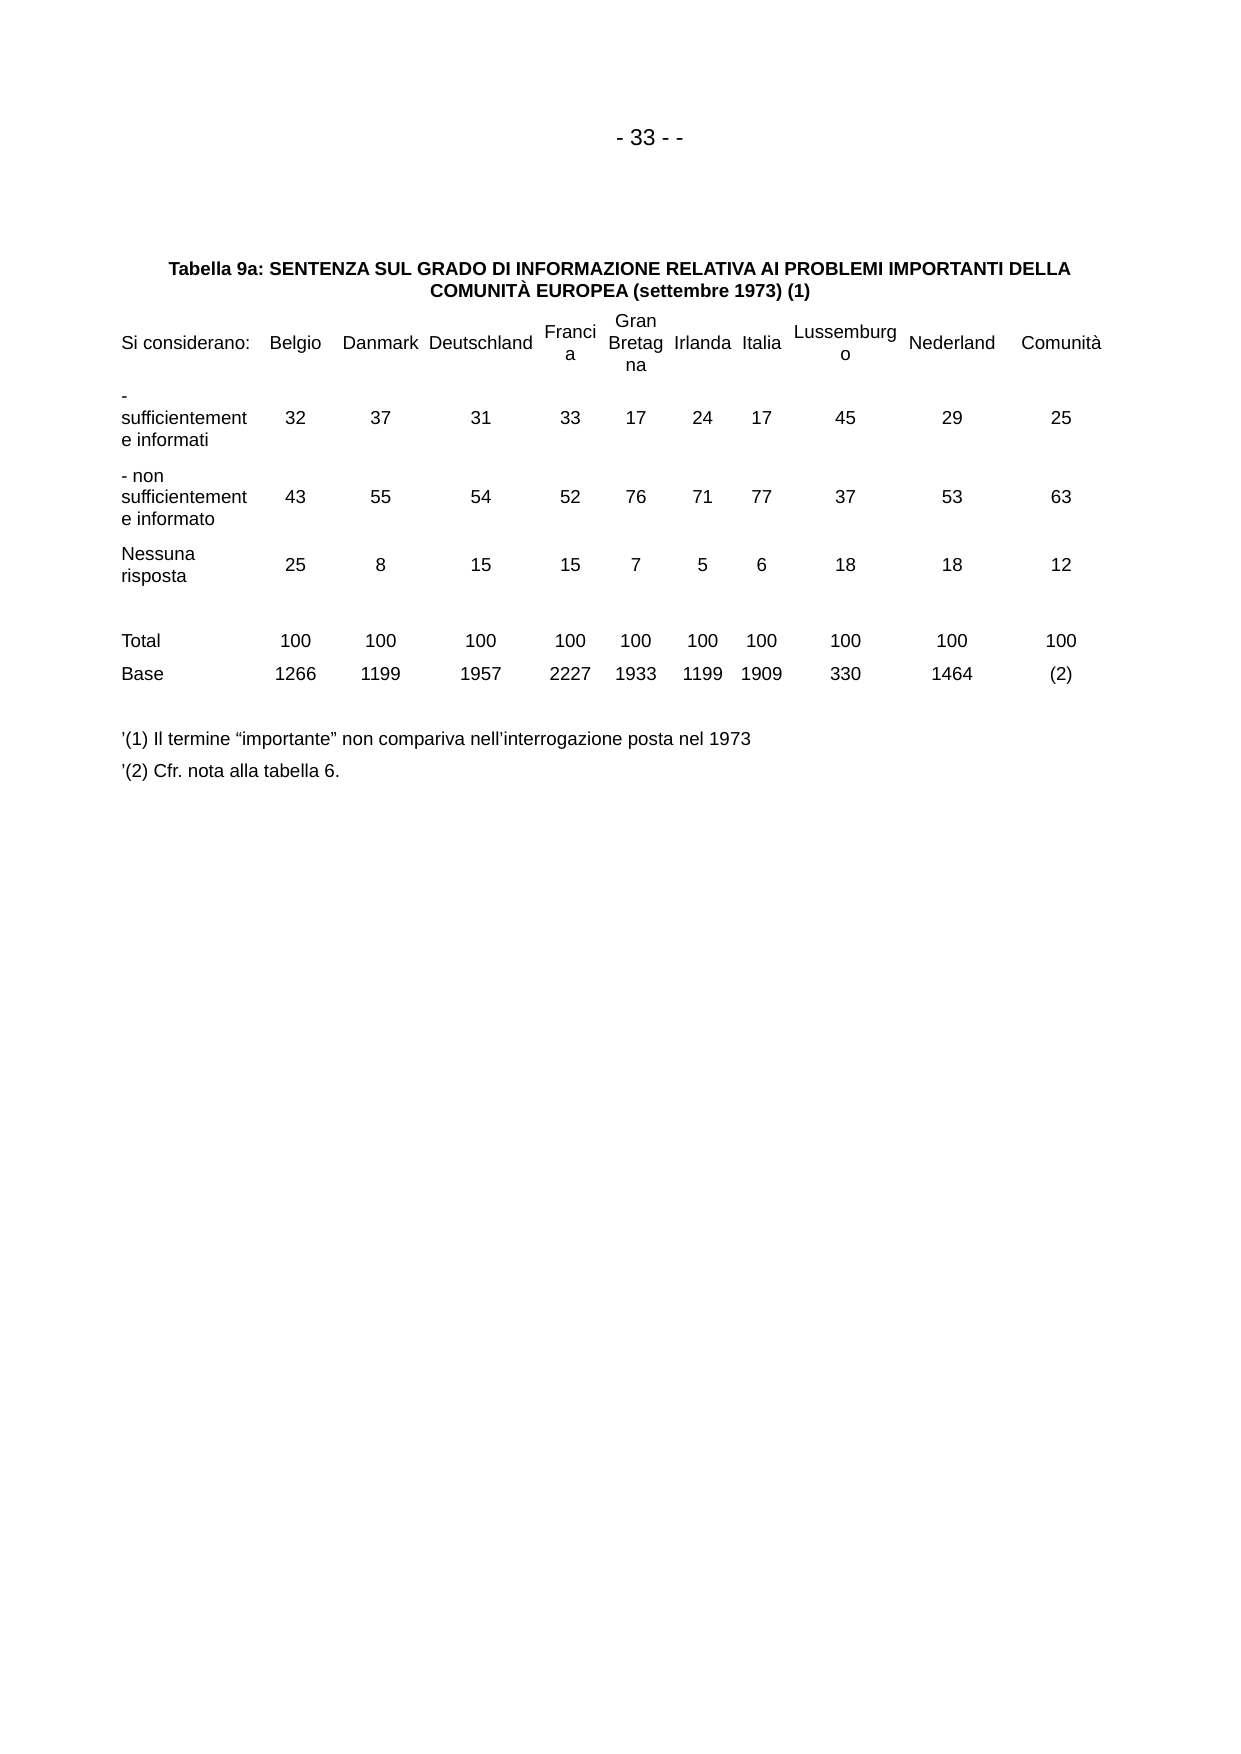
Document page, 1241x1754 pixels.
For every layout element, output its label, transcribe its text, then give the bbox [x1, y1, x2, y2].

table_cell [904, 592, 1000, 625]
table_cell 100 [538, 625, 603, 657]
table_cell 37 [787, 457, 904, 536]
table_cell 100 [669, 625, 736, 657]
table_cell [603, 592, 669, 625]
table_cell Comunità [1000, 308, 1122, 378]
table_cell 77 [736, 457, 787, 536]
table_cell 18 [787, 536, 904, 592]
table_cell 8 [337, 536, 424, 592]
table_cell Base [118, 657, 253, 689]
table_cell [669, 690, 736, 722]
table_cell (2) [1000, 657, 1122, 689]
table_cell 1909 [736, 657, 787, 689]
table_cell [669, 592, 736, 625]
table_cell 33 [538, 378, 603, 457]
table_cell [337, 690, 424, 722]
table_cell 2227 [538, 657, 603, 689]
table_cell [337, 592, 424, 625]
table_cell - sufficientemente informati [118, 378, 253, 457]
table_cell 24 [669, 378, 736, 457]
table_cell 52 [538, 457, 603, 536]
table_cell [904, 690, 1000, 722]
table_cell 17 [736, 378, 787, 457]
table_cell 100 [424, 625, 538, 657]
table_cell Nederland [904, 308, 1000, 378]
table_cell 1464 [904, 657, 1000, 689]
table_cell 100 [253, 625, 337, 657]
table_cell [538, 690, 603, 722]
table_cell 1266 [253, 657, 337, 689]
table_header Tabella 9a: SENTENZA SUL GRADO DI INFORMAZIONE RELATIVA AI PROBLEMI IMPORTANTI DELLA COMUNITÀ EUROPEA (settembre 1973) (1) [118, 252, 1122, 307]
table_cell 55 [337, 457, 424, 536]
table_cell [736, 690, 787, 722]
table_cell 15 [424, 536, 538, 592]
table_cell [787, 592, 904, 625]
table_cell [118, 592, 253, 625]
table_cell 43 [253, 457, 337, 536]
table_cell 100 [1000, 625, 1122, 657]
table_cell 54 [424, 457, 538, 536]
table_cell 5 [669, 536, 736, 592]
table_cell [253, 690, 337, 722]
table_cell Total [118, 625, 253, 657]
table_cell [603, 690, 669, 722]
table_cell ’(2) Cfr. nota alla tabella 6. [118, 754, 1122, 787]
table_cell Nessuna risposta [118, 536, 253, 592]
table_cell 32 [253, 378, 337, 457]
table_cell 18 [904, 536, 1000, 592]
table_cell 1957 [424, 657, 538, 689]
table_cell Irlanda [669, 308, 736, 378]
table_cell [424, 592, 538, 625]
table_cell Lussemburgo [787, 308, 904, 378]
table_cell [787, 690, 904, 722]
table_cell 25 [253, 536, 337, 592]
table_cell [118, 690, 253, 722]
table_cell [1000, 592, 1122, 625]
table_cell 17 [603, 378, 669, 457]
table_cell 100 [904, 625, 1000, 657]
table_cell [1000, 690, 1122, 722]
table_cell [424, 690, 538, 722]
table_cell 100 [787, 625, 904, 657]
table_cell 76 [603, 457, 669, 536]
table_cell 1199 [337, 657, 424, 689]
table_cell Si considerano: [118, 308, 253, 378]
table_cell 45 [787, 378, 904, 457]
table_cell Francia [538, 308, 603, 378]
table_cell Deutschland [424, 308, 538, 378]
table_cell 100 [337, 625, 424, 657]
table_cell 100 [736, 625, 787, 657]
table_cell 12 [1000, 536, 1122, 592]
table_cell Gran Bretagna [603, 308, 669, 378]
table_cell 6 [736, 536, 787, 592]
table_cell 330 [787, 657, 904, 689]
table_cell 29 [904, 378, 1000, 457]
table_cell 100 [603, 625, 669, 657]
table_cell 25 [1000, 378, 1122, 457]
table_cell ’(1) Il termine “importante” non compariva nell’interrogazione posta nel 1973 [118, 722, 1122, 754]
table_cell Danmark [337, 308, 424, 378]
table_cell 1199 [669, 657, 736, 689]
table_cell 7 [603, 536, 669, 592]
table_cell [538, 592, 603, 625]
table_cell 15 [538, 536, 603, 592]
table_cell 71 [669, 457, 736, 536]
table_cell 37 [337, 378, 424, 457]
table_cell 63 [1000, 457, 1122, 536]
table_cell 31 [424, 378, 538, 457]
table_cell 53 [904, 457, 1000, 536]
table_cell Belgio [253, 308, 337, 378]
table_cell [736, 592, 787, 625]
table_cell 1933 [603, 657, 669, 689]
table_cell [253, 592, 337, 625]
table_cell Italia [736, 308, 787, 378]
table_cell - non sufficientemente informato [118, 457, 253, 536]
